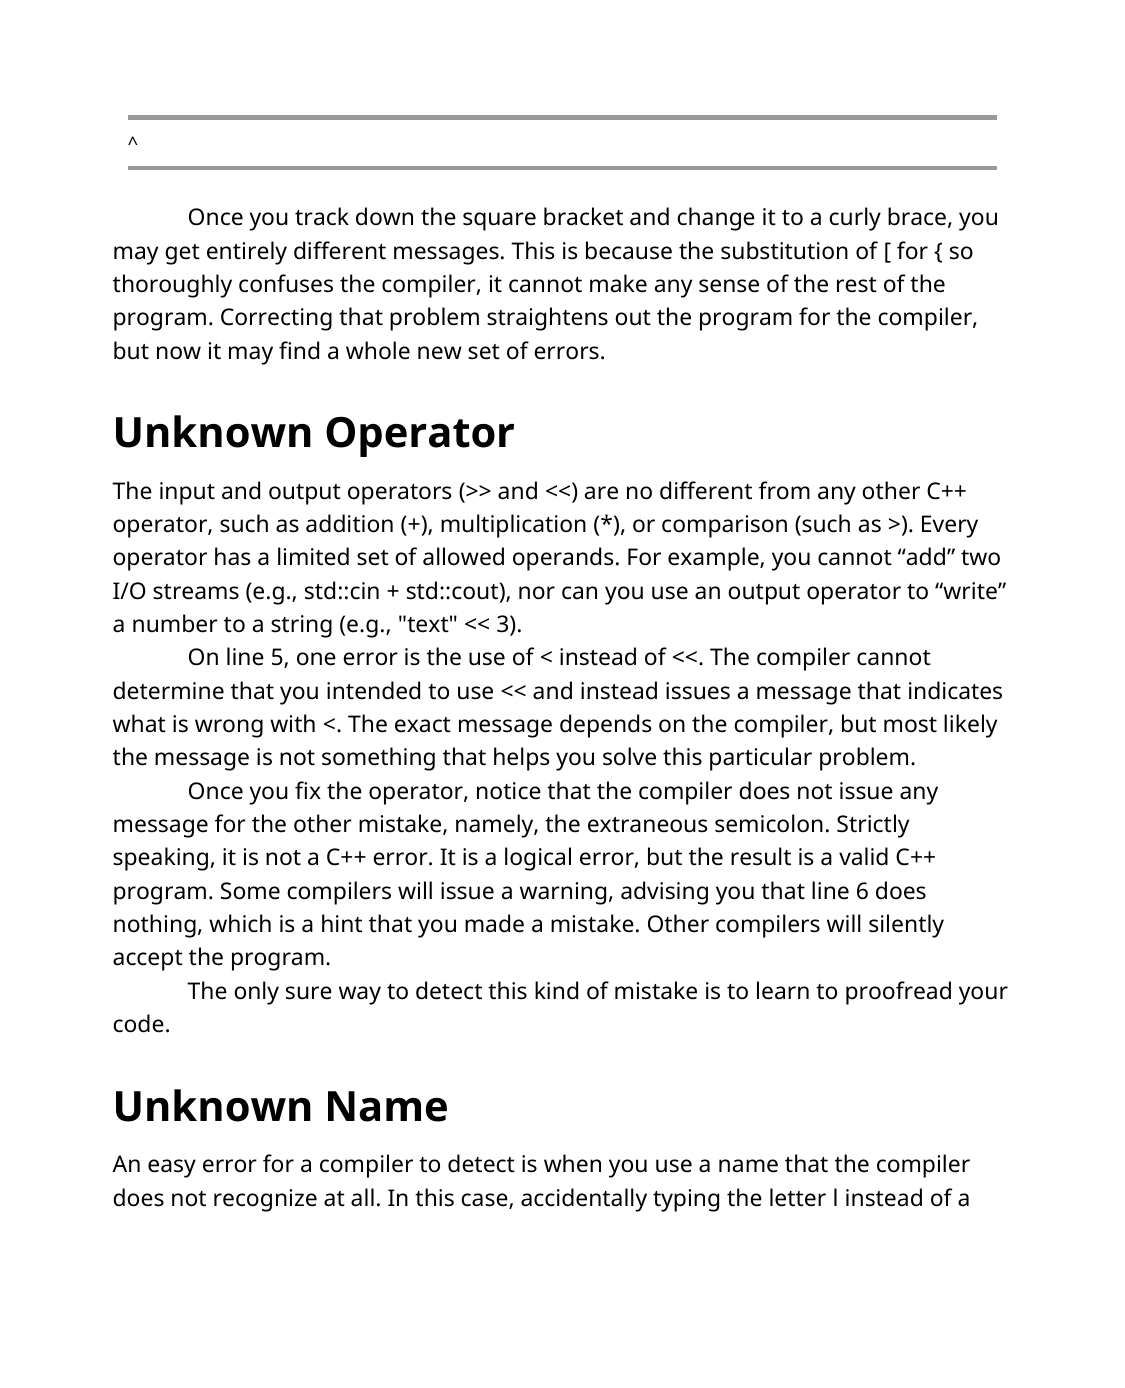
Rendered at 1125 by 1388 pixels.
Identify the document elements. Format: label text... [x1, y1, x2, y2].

text ^ [127, 116, 997, 170]
text Once you fix the operator, notice that the compiler does not issue any message for the other mistake, namely, the extraneous semicolon. Strictly speaking, it is not a C++ error. It is a logical error, but the result is a valid C++ program. Some compilers will issue a warning, advising you that line 6 does nothing, which is a hint that you made a mistake. Other compilers will silently accept the program. [112, 773, 1012, 973]
text An easy error for a compiler to detect is when you use a name that the compiler does not recognize at all. In this case, accidentally typing the letter l instead of a [112, 1146, 1012, 1213]
text The input and output operators (>> and <<) are no different from any other C++ operator, such as addition (+), multiplication (*), or comparison (such as >). Every operator has a limited set of allowed operands. For example, you cannot “add” two I/O streams (e.g., std::cin + std::cout), nor can you use an output operator to “write” a number to a string (e.g., "text" << 3). [112, 473, 1012, 639]
subtitle Unknown Operator [112, 403, 1012, 460]
text Once you track down the square bracket and change it to a curly brace, you may get entirely different messages. This is because the substitution of [ for { so thoroughly confuses the compiler, it cannot make any sense of the rest of the program. Correcting that problem straightens out the program for the compiler, but now it may find a whole new set of errors. [112, 199, 1012, 366]
subtitle Unknown Name [112, 1077, 1012, 1133]
text The only sure way to detect this kind of mistake is to learn to proofread your code. [112, 973, 1012, 1039]
text On line 5, one error is the use of < instead of <<. The compiler cannot determine that you intended to use << and instead issues a message that indicates what is wrong with <. The exact message depends on the compiler, but most likely the message is not something that helps you solve this particular problem. [112, 639, 1012, 773]
